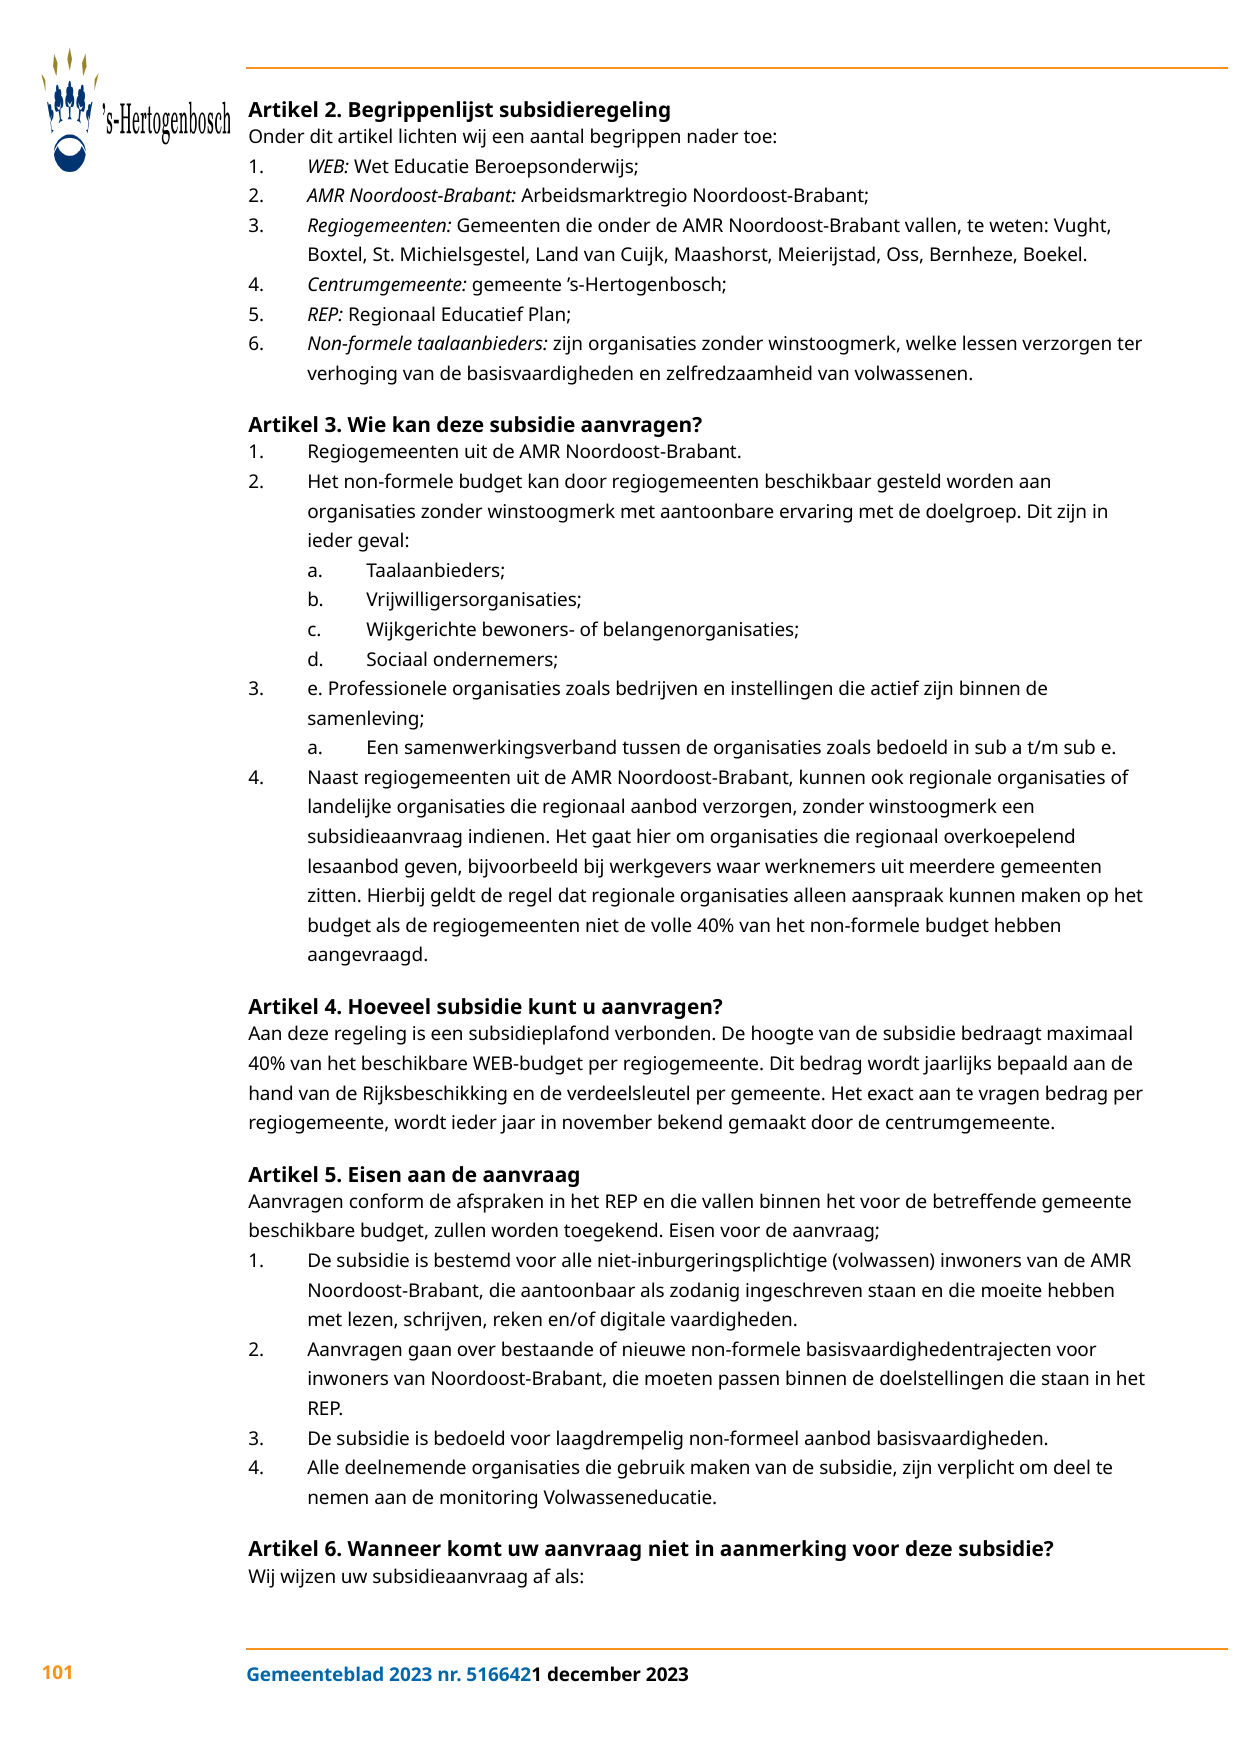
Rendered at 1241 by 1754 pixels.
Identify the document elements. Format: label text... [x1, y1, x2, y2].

text Artikel 4. Hoeveel subsidie kunt u aanvragen? [248, 992, 1152, 1021]
list Naast regiogemeenten uit de AMR Noordoost-Brabant, kunnen ook regionale organisaties of landelijke organisaties die regionaal aanbod verzorgen, zonder winstoogmerk een subsidieaanvraag indienen. Het gaat hier om organisaties die regionaal overkoepelend lesaanbod geven, bijvoorbeeld bij werkgevers waar werknemers uit meerdere gemeenten zitten. Hierbij geldt de regel dat regionale organisaties alleen aanspraak kunnen maken op het budget als de regiogemeenten niet de volle 40% van het non-formele budget hebben aangevraagd. [248, 764, 1152, 967]
text Aan deze regeling is een subsidieplafond verbonden. De hoogte van de subsidie bedraagt maximaal 40% van het beschikbare WEB-budget per regiogemeente. Dit bedrag wordt jaarlijks bepaald aan de hand van de Rijksbeschikking en de verdeelsleutel per gemeente. Het exact aan te vragen bedrag per regiogemeente, wordt ieder jaar in november bekend gemaakt door de centrumgemeente. [248, 1021, 1152, 1135]
list REP: Regionaal Educatief Plan; [248, 301, 1152, 326]
list AMR Noordoost-Brabant: Arbeidsmarktregio Noordoost-Brabant; [248, 182, 1152, 208]
text Artikel 3. Wie kan deze subsidie aanvragen? [248, 410, 1152, 439]
list De subsidie is bedoeld voor laagdrempelig non-formeel aanbod basisvaardigheden. [248, 1425, 1152, 1451]
text Artikel 6. Wanneer komt uw aanvraag niet in aanmerking voor deze subsidie? [248, 1534, 1152, 1563]
text Aanvragen conform de afspraken in het REP en die vallen binnen het voor de betreffende gemeente beschikbare budget, zullen worden toegekend. Eisen voor de aanvraag; [248, 1188, 1152, 1243]
text Artikel 2. Begrippenlijst subsidieregeling [248, 95, 1152, 123]
list Sociaal ondernemers; [307, 646, 1152, 672]
list Vrijwilligersorganisaties; [307, 587, 1152, 612]
list Een samenwerkingsverband tussen de organisaties zoals bedoeld in sub a t/m sub e. [307, 734, 1152, 760]
list WEB: Wet Educatie Beroepsonderwijs; [248, 153, 1152, 178]
list Regiogemeenten uit de AMR Noordoost-Brabant. [248, 439, 1152, 464]
list e. Professionele organisaties zoals bedrijven en instellingen die actief zijn binnen de samenleving; [248, 675, 1152, 731]
picture [41, 47, 231, 172]
list Taalaanbieders; [307, 557, 1152, 583]
list Het non-formele budget kan door regiogemeenten beschikbaar gesteld worden aan organisaties zonder winstoogmerk met aantoonbare ervaring met de doelgroep. Dit zijn in ieder geval: [248, 468, 1152, 553]
list Centrumgemeente: gemeente ’s-Hertogenbosch; [248, 271, 1152, 297]
list Alle deelnemende organisaties die gebruik maken van de subsidie, zijn verplicht om deel te nemen aan de monitoring Volwasseneducatie. [248, 1454, 1152, 1510]
list Non-formele taalaanbieders: zijn organisaties zonder winstoogmerk, welke lessen verzorgen ter verhoging van de basisvaardigheden en zelfredzaamheid van volwassenen. [248, 330, 1152, 386]
list De subsidie is bestemd voor alle niet-inburgeringsplichtige (volwassen) inwoners van de AMR Noordoost-Brabant, die aantoonbaar als zodanig ingeschreven staan en die moeite hebben met lezen, schrijven, reken en/of digitale vaardigheden. [248, 1247, 1152, 1332]
text Artikel 5. Eisen aan de aanvraag [248, 1160, 1152, 1188]
text Onder dit artikel lichten wij een aantal begrippen nader toe: [248, 123, 1152, 149]
list Aanvragen gaan over bestaande of nieuwe non-formele basisvaardighedentrajecten voor inwoners van Noordoost-Brabant, die moeten passen binnen de doelstellingen die staan in het REP. [248, 1336, 1152, 1421]
text Wij wijzen uw subsidieaanvraag af als: [248, 1563, 1152, 1588]
list Regiogemeenten: Gemeenten die onder de AMR Noordoost-Brabant vallen, te weten: Vught, Boxtel, St. Michielsgestel, Land van Cuijk, Maashorst, Meierijstad, Oss, Bernheze, Boekel. [248, 212, 1152, 267]
list Wijkgerichte bewoners- of belangenorganisaties; [307, 616, 1152, 642]
